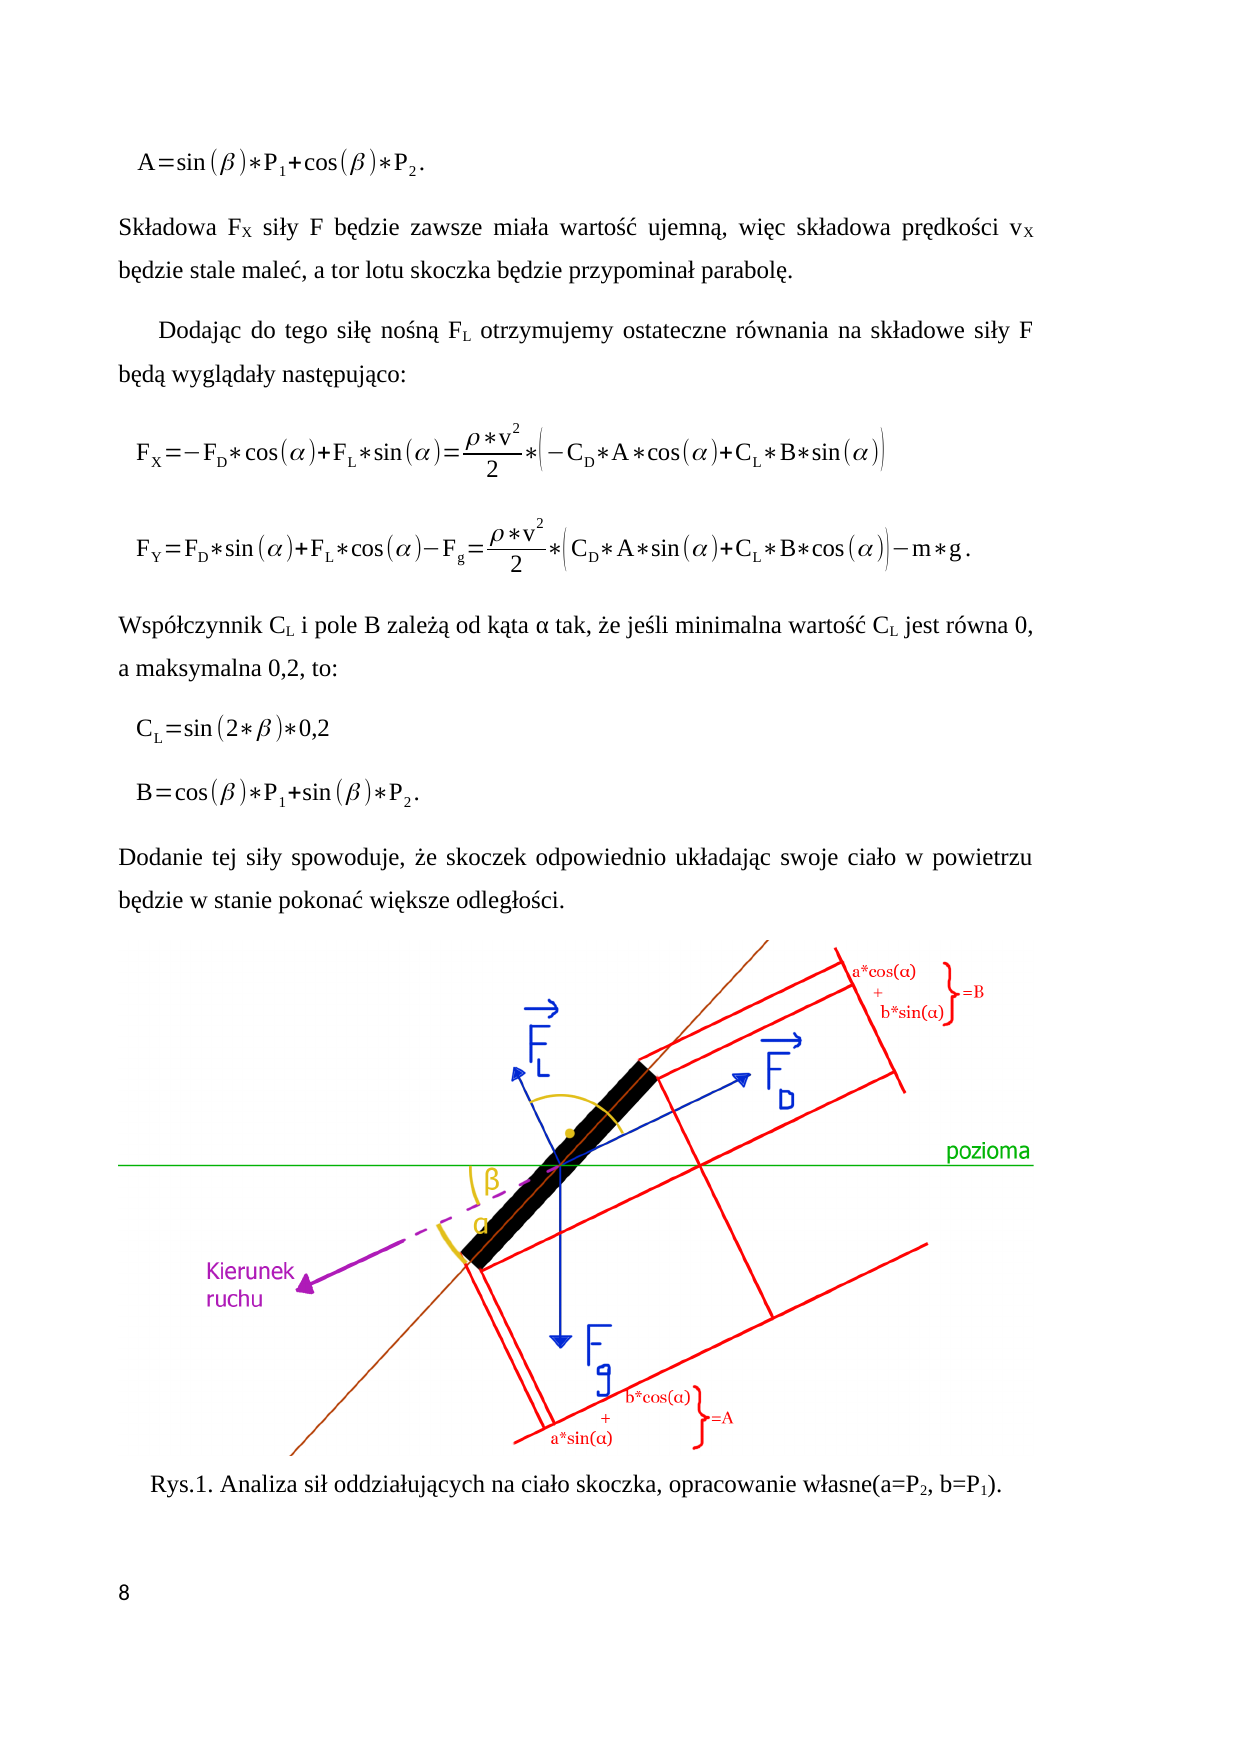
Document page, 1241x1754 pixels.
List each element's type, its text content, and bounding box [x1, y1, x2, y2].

text Rys.1. Analiza sił oddziałujących na ciało skoczka, opracowanie własne(a=P2, b=P1). [118, 1456, 1033, 1498]
text Współczynnik CL i pole B zależą od kąta α tak, że jeśli minimalna wartość CL jest równa 0, a maksymalna 0,2, to: [118, 610, 1033, 682]
text Dodanie tej siły spowoduje, że skoczek odpowiednio układając swoje ciało w powietrzu będzie w stanie pokonać większe odległości. [118, 842, 1033, 914]
picture [118, 940, 1034, 1456]
text Dodając do tego siłę nośną FL otrzymujemy ostateczne równania na składowe siły F będą wyglądały następująco: [118, 316, 1033, 387]
text Składowa FX siły F będzie zawsze miała wartość ujemną, więc składowa prędkości vX będzie stale maleć, a tor lotu skoczka będzie przypominał parabolę. [118, 212, 1033, 283]
